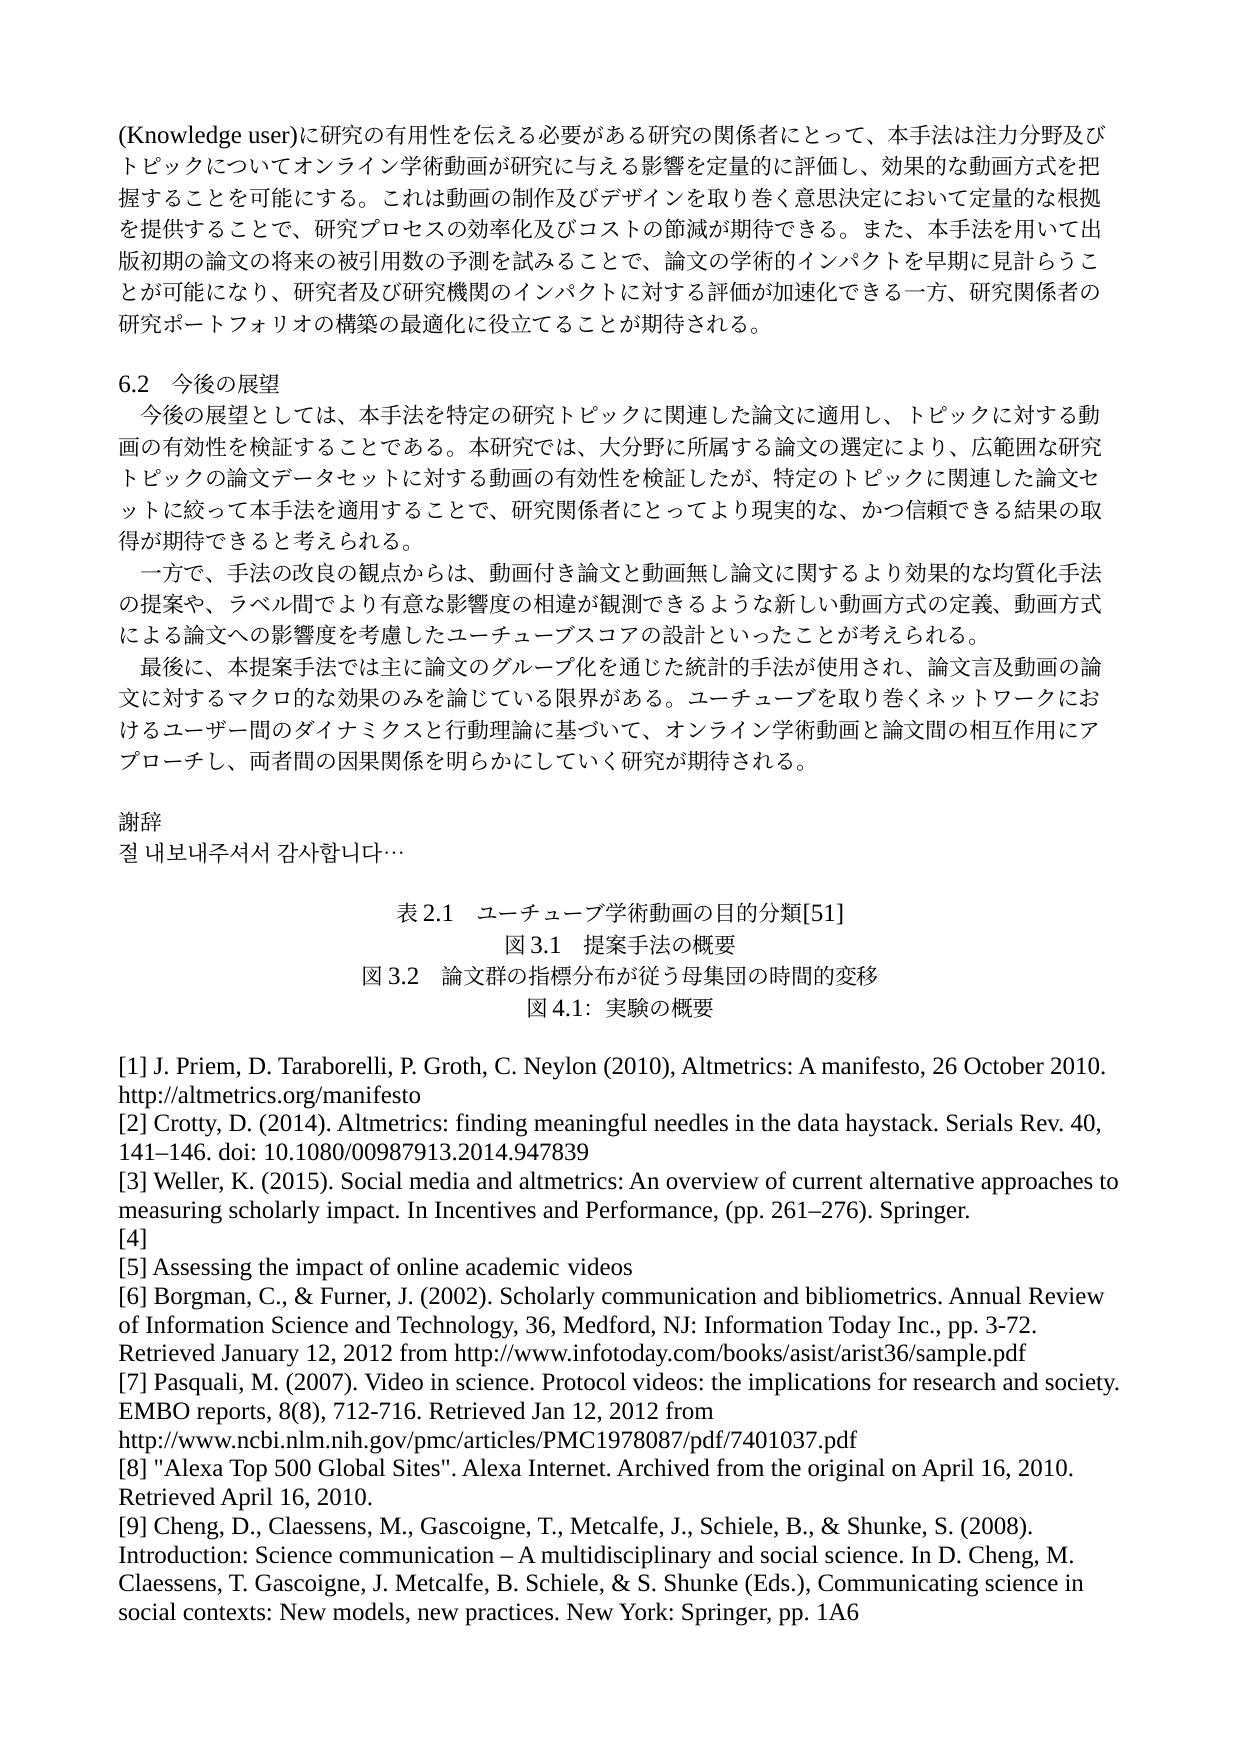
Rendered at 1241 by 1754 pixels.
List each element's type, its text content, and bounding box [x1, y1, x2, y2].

text 表2.1 ユーチューブ学術動画の目的分類[51] [118, 896, 1122, 928]
text [6] Borgman, C., & Furner, J. (2002). Scholarly communication and bibliometrics. Annual Review of Information Science and Technology, 36, Medford, NJ: Information Today Inc., pp. 3-72. Retrieved January 12, 2012 from http://www.infotoday.com/books/asist/arist36/sample.pdf [118, 1281, 1122, 1367]
text [5] Assessing the impact of online academic videos [118, 1252, 1122, 1281]
text 図3.2 論文群の指標分布が従う母集団の時間的変移 [118, 959, 1122, 991]
text (Knowledge user)に研究の有用性を伝える必要がある研究の関係者にとって、本手法は注力分野及びトピックについてオンライン学術動画が研究に与える影響を定量的に評価し、効果的な動画方式を把握することを可能にする。これは動画の制作及びデザインを取り巻く意思決定において定量的な根拠を提供することで、研究プロセスの効率化及びコストの節減が期待できる。また、本手法を用いて出版初期の論文の将来の被引用数の予測を試みることで、論文の学術的インパクトを早期に見計らうことが可能になり、研究者及び研究機関のインパクトに対する評価が加速化できる一方、研究関係者の研究ポートフォリオの構築の最適化に役立てることが期待される。 [118, 118, 1122, 338]
text 謝辞 [118, 805, 1122, 836]
text 図3.1 提案手法の概要 [118, 928, 1122, 959]
text [2] Crotty, D. (2014). Altmetrics: finding meaningful needles in the data haystack. Serials Rev. 40, 141–146. doi: 10.1080/00987913.2014.947839 [118, 1108, 1122, 1166]
text 6.2 今後の展望 [118, 367, 1122, 398]
text 図4.1：実験の概要 [118, 991, 1122, 1022]
text [7] Pasquali, M. (2007). Video in science. Protocol videos: the implications for research and society. EMBO reports, 8(8), 712-716. Retrieved Jan 12, 2012 from http://www.ncbi.nlm.nih.gov/pmc/articles/PMC1978087/pdf/7401037.pdf [118, 1367, 1122, 1453]
text [9] Cheng, D., Claessens, M., Gascoigne, T., Metcalfe, J., Schiele, B., & Shunke, S. (2008). Introduction: Science communication – A multidisciplinary and social science. In D. Cheng, M. Claessens, T. Gascoigne, J. Metcalfe, B. Schiele, & S. Shunke (Eds.), Communicating science in social contexts: New models, new practices. New York: Springer, pp. 1A6 [118, 1511, 1122, 1626]
text 最後に、本提案手法では主に論文のグループ化を通じた統計的手法が使用され、論文言及動画の論文に対するマクロ的な効果のみを論じている限界がある。ユーチューブを取り巻くネットワークにおけるユーザー間のダイナミクスと行動理論に基づいて、オンライン学術動画と論文間の相互作用にアプローチし、両者間の因果関係を明らかにしていく研究が期待される。 [118, 650, 1122, 776]
text 一方で、手法の改良の観点からは、動画付き論文と動画無し論文に関するより効果的な均質化手法の提案や、ラベル間でより有意な影響度の相違が観測できるような新しい動画方式の定義、動画方式による論文への影響度を考慮したユーチューブスコアの設計といったことが考えられる。 [118, 556, 1122, 650]
text [3] Weller, K. (2015). Social media and altmetrics: An overview of current alternative approaches to measuring scholarly impact. In Incentives and Performance, (pp. 261–276). Springer. [118, 1166, 1122, 1223]
text [8] "Alexa Top 500 Global Sites". Alexa Internet. Archived from the original on April 16, 2010. Retrieved April 16, 2010. [118, 1453, 1122, 1511]
text [1] J. Priem, D. Taraborelli, P. Groth, C. Neylon (2010), Altmetrics: A manifesto, 26 October 2010. http://altmetrics.org/manifesto [118, 1051, 1122, 1108]
text 절 내보내주셔서 감사합니다… [118, 836, 1122, 868]
text 今後の展望としては、本手法を特定の研究トピックに関連した論文に適用し、トピックに対する動画の有効性を検証することである。本研究では、大分野に所属する論文の選定により、広範囲な研究トピックの論文データセットに対する動画の有効性を検証したが、特定のトピックに関連した論文セットに絞って本手法を適用することで、研究関係者にとってより現実的な、かつ信頼できる結果の取得が期待できると考えられる。 [118, 398, 1122, 556]
text [4] [118, 1223, 1122, 1252]
